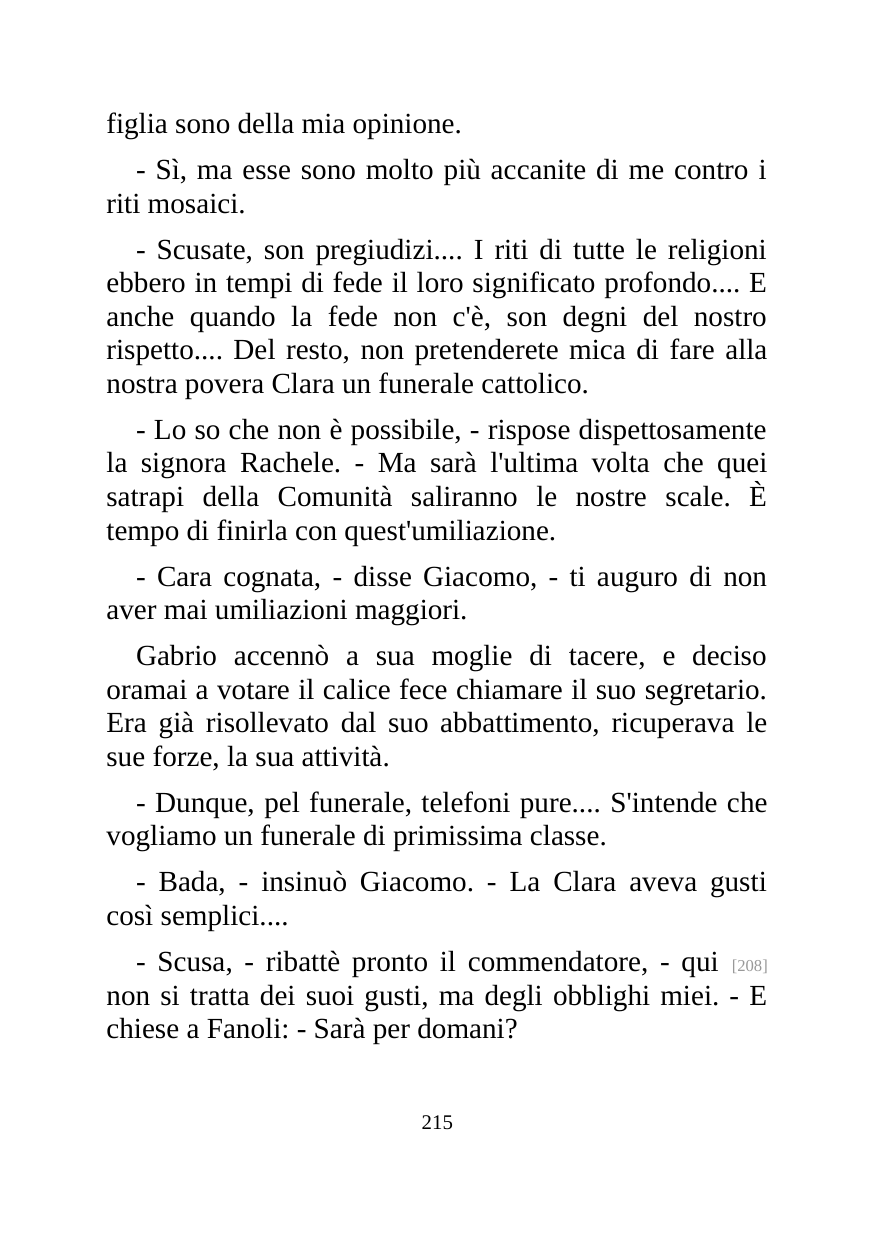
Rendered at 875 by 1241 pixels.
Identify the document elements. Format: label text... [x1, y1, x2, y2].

text - Lo so che non è possibile, - rispose dispettosamente la signora Rachele. - Ma sarà l'ultima volta che quei satrapi della Comunità saliranno le nostre scale. È tempo di finirla con quest'umiliazione. [106, 412, 768, 546]
text - Scusa, - ribattè pronto il commendatore, - qui [208] non si tratta dei suoi gusti, ma degli obblighi miei. - E chiese a Fanoli: - Sarà per domani? [106, 944, 768, 1045]
text - Scusate, son pregiudizi.... I riti di tutte le religioni ebbero in tempi di fede il loro significato profondo.... E anche quando la fede non c'è, son degni del nostro rispetto.... Del resto, non pretenderete mica di fare alla nostra povera Clara un funerale cattolico. [106, 232, 768, 399]
text figlia sono della mia opinione. [106, 106, 768, 140]
text - Dunque, pel funerale, telefoni pure.... S'intende che vogliamo un funerale di primissima classe. [106, 785, 768, 852]
text - Bada, - insinuò Giacomo. - La Clara aveva gusti così semplici.... [106, 864, 768, 932]
text Gabrio accennò a sua moglie di tacere, e deciso oramai a votare il calice fece chiamare il suo segretario. Era già risollevato dal suo abbattimento, ricuperava le sue forze, la sua attività. [106, 638, 768, 772]
text - Cara cognata, - disse Giacomo, - ti auguro di non aver mai umiliazioni maggiori. [106, 559, 768, 626]
text - Sì, ma esse sono molto più accanite di me contro i riti mosaici. [106, 152, 768, 219]
